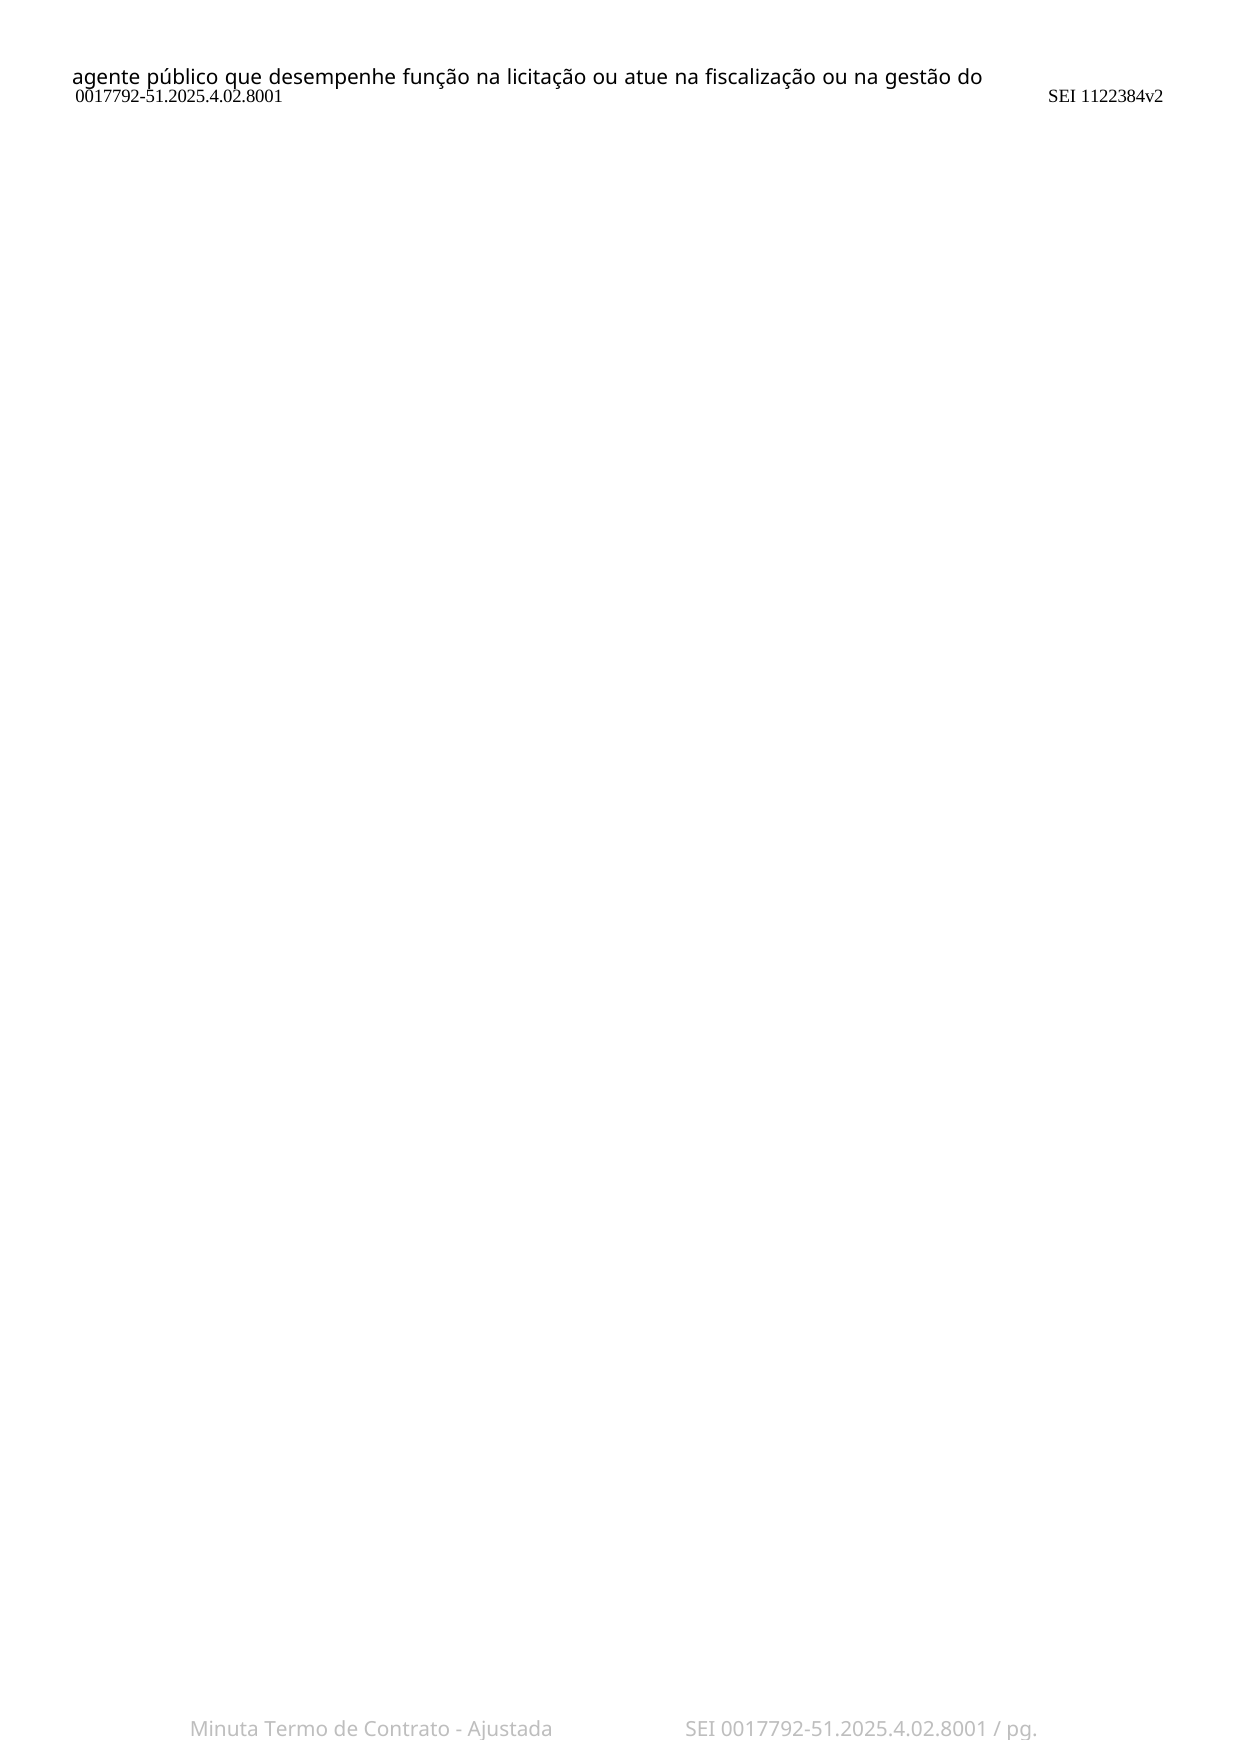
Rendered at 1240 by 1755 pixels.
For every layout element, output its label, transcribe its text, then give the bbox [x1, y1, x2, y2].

text 0017792-51.2025.4.02.8001 SEI 1122384v2 [59, 85, 1180, 107]
